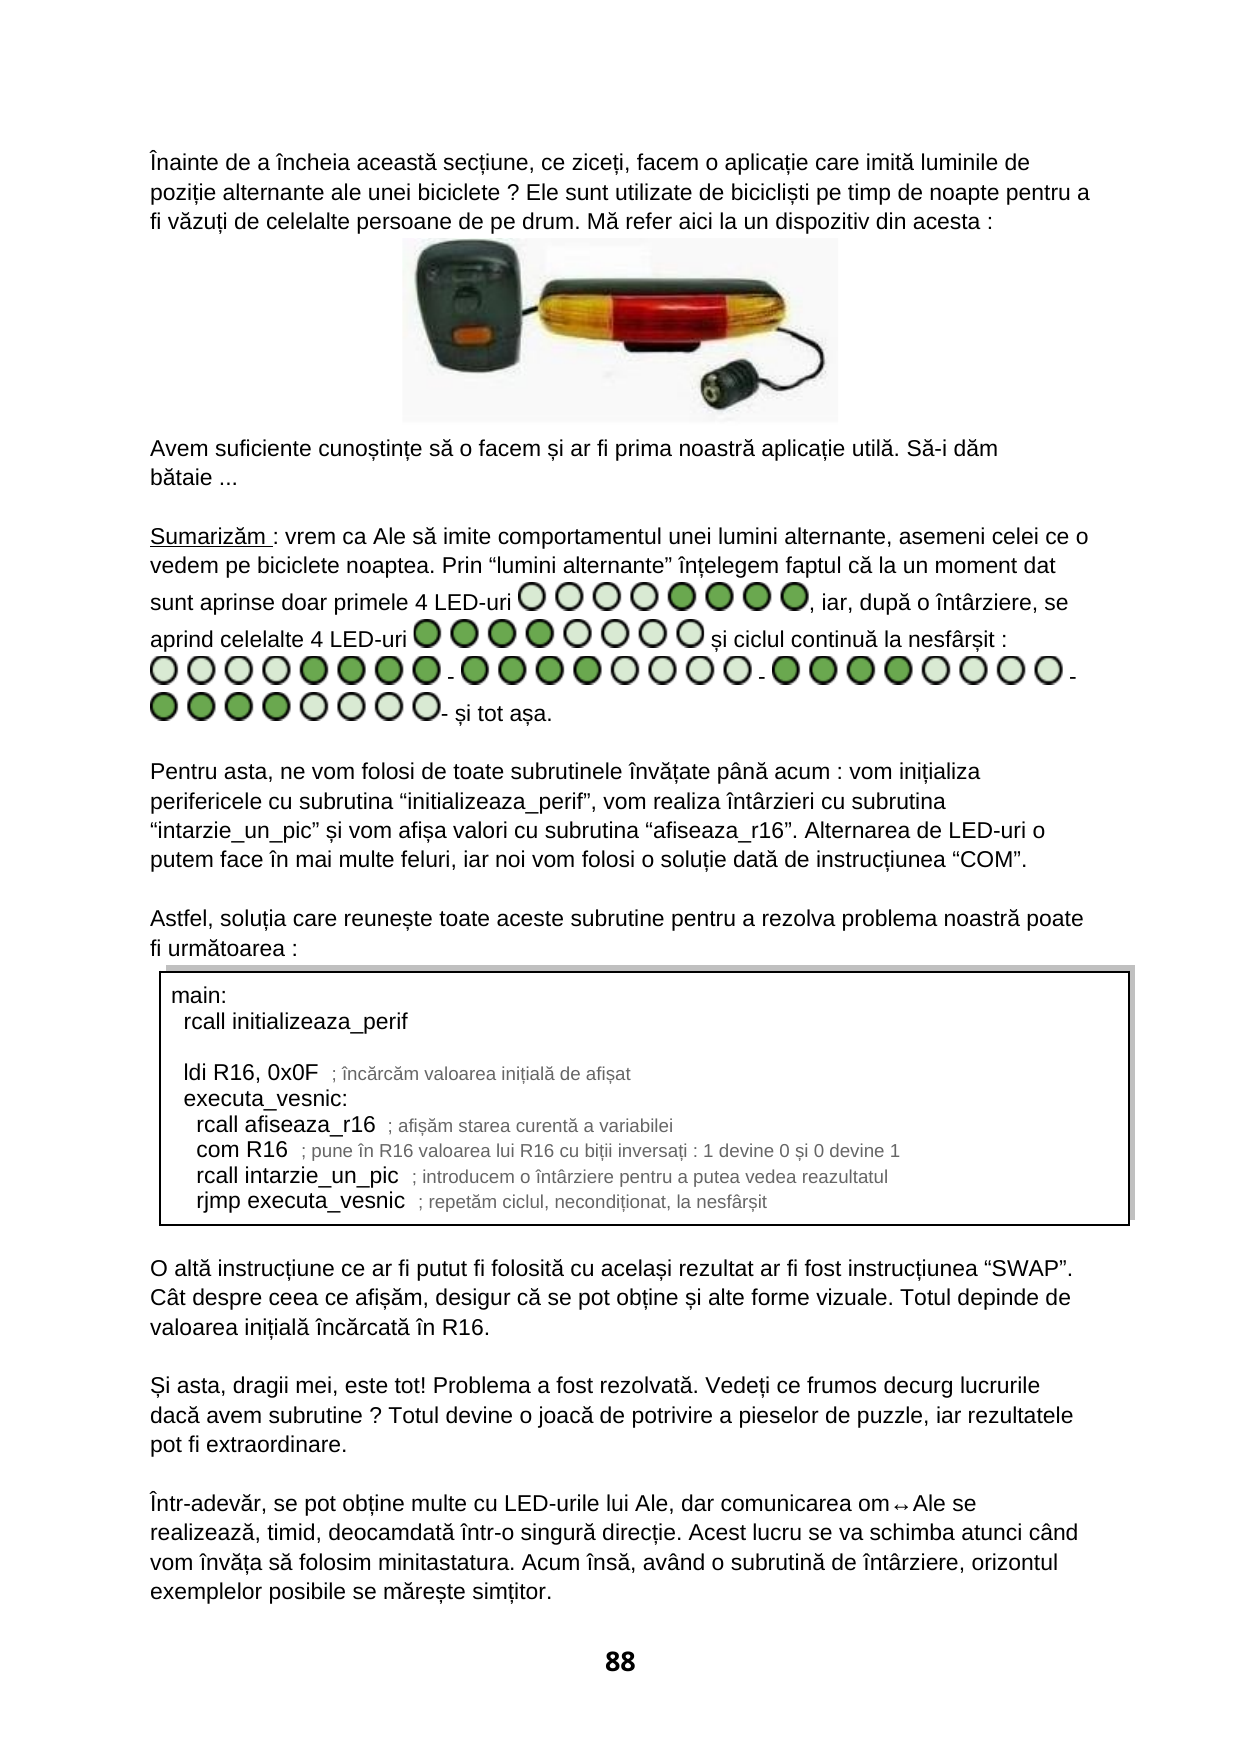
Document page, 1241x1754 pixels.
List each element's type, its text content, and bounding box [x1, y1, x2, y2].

text Pentru asta, ne vom folosi de toate subrutinele învățate până acum : vom inițializa perifericele cu subrutina “initializeaza_perif”, vom realiza întârzieri cu subrutina “intarzie_un_pic” și vom afișa valori cu subrutina “afiseaza_r16”. Alternarea de LED-uri o putem face în mai multe feluri, iar noi vom folosi o soluție dată de instrucțiunea “COM”. [150, 759, 1091, 873]
picture [150, 692, 441, 721]
picture [413, 619, 705, 648]
text Avem suficiente cunoștințe să o facem și ar fi prima noastră aplicație utilă. Să-i dăm bătaie ... [150, 432, 1091, 491]
text O altă instrucțiune ce ar fi putut fi folosită cu același rezultat ar fi fost instrucțiunea “SWAP”. [150, 1256, 1091, 1281]
picture [518, 582, 809, 611]
text Într-adevăr, se pot obține multe cu LED-urile lui Ale, dar comunicarea om↔Ale se realizează, timid, deocamdată într-o singură direcție. Acest lucru se va schimba atunci când vom învăța să folosim minitastatura. Acum însă, având o subrutină de întârziere, orizontul exemplelor posibile se mărește simțitor. [150, 1491, 1091, 1604]
text Înainte de a încheia această secțiune, ce ziceți, facem o aplicație care imită luminile de poziție alternante ale unei biciclete ? Ele sunt utilizate de bicicliști pe timp de noapte pentru a fi văzuți de celelalte persoane de pe drum. Mă refer aici la un dispozitiv din acesta : [150, 150, 1091, 234]
text Și asta, dragii mei, este tot! Problema a fost rezolvată. Vedeți ce frumos decurg lucrurile dacă avem subrutine ? Totul devine o joacă de potrivire a pieselor de puzzle, iar rezultatele pot fi extraordinare. [150, 1373, 1091, 1457]
text Cât despre ceea ce afișăm, desigur că se pot obține și alte forme vizuale. Totul depinde de valoarea inițială încărcată în R16. [150, 1285, 1091, 1340]
picture [772, 656, 1063, 685]
text Sumarizăm : vrem ca Ale să imite comportamentul unei lumini alternante, asemeni celei ce o vedem pe biciclete noaptea. Prin “lumini alternante” înțelegem faptul că la un moment dat sunt aprinse doar primele 4 LED-uri , iar, după o întârziere, se aprind celelalte 4 LED-uri și ciclul continuă la nesfârșit : - - - - și tot așa. [150, 524, 1091, 726]
text Astfel, soluția care reunește toate aceste subrutine pentru a rezolva problema noastră poate fi următoarea : [150, 906, 1091, 961]
picture [402, 238, 839, 432]
picture [150, 656, 441, 685]
table_header main: rcall initializeaza_perif ldi R16, 0x0F ; încărcăm valoarea inițială de afișat executa_vesnic: rcall afiseaza_r16 ; afișăm starea curentă a variabilei com R16 ; pune în R16 valoarea lui R16 cu biții inversați : 1 devine 0 și 0 devine 1 rcall intarzie_un_pic ; introducem o întârziere pentru a putea vedea reazultatul rjmp executa_vesnic ; repetăm ciclul, necondiționat, la nesfârșit [161, 973, 1128, 1224]
picture [461, 656, 752, 685]
